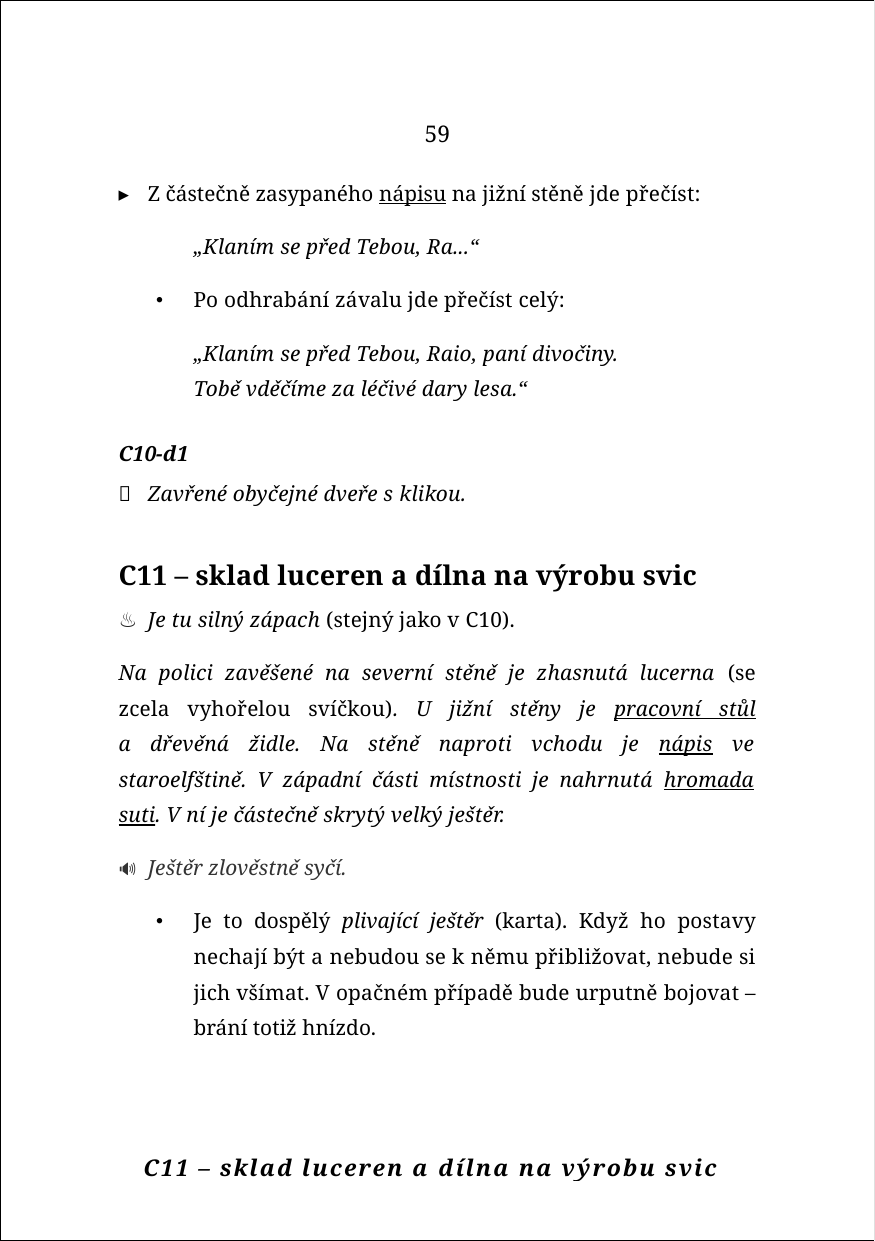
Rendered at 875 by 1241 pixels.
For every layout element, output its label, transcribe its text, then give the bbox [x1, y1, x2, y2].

text Na polici zavěšené na severní stěně je zhasnutá lucerna (se zcela vyhořelou svíčkou). U⁠ jižní stěny je pracovní stůl a⁠ dřevěná židle. Na stěně naproti vchodu je nápis ve staroelfštině. V⁠ západní části místnosti je nahrnutá hromada suti. V⁠ ní je částečně skrytý velký ještěr. [118, 658, 756, 829]
list „Klaním se před Tebou, Raio, paní divočiny. Tobě vděčíme za léčivé dary lesa.“ [156, 339, 756, 403]
text ▸ Z⁠ částečně zasypaného nápisu na jižní stěně jde přečíst: [118, 179, 756, 207]
list „Klaním se před Tebou, Ra...“ [156, 232, 756, 261]
subtitle C10-d1 [118, 439, 756, 468]
subtitle C11 – sklad luceren a⁠ dílna na výrobu svic [118, 556, 756, 593]
text 🔊 Ještěr zlověstně syčí. [118, 853, 756, 882]
list Je to dospělý plivající ještěr (karta). Když ho postavy nechají být a⁠ nebudou se k⁠ němu přibližovat, nebude si jich všímat. V⁠ opačném případě bude urputně bojovat – brání totiž hnízdo. [156, 907, 756, 1042]
text ♨ Je tu silný zápach (stejný jako v⁠ C10). [118, 605, 756, 633]
list Po odhrabání závalu jde přečíst celý: [156, 285, 756, 314]
text 🚪 Zavřené obyčejné dveře s⁠ klikou. [118, 479, 756, 508]
